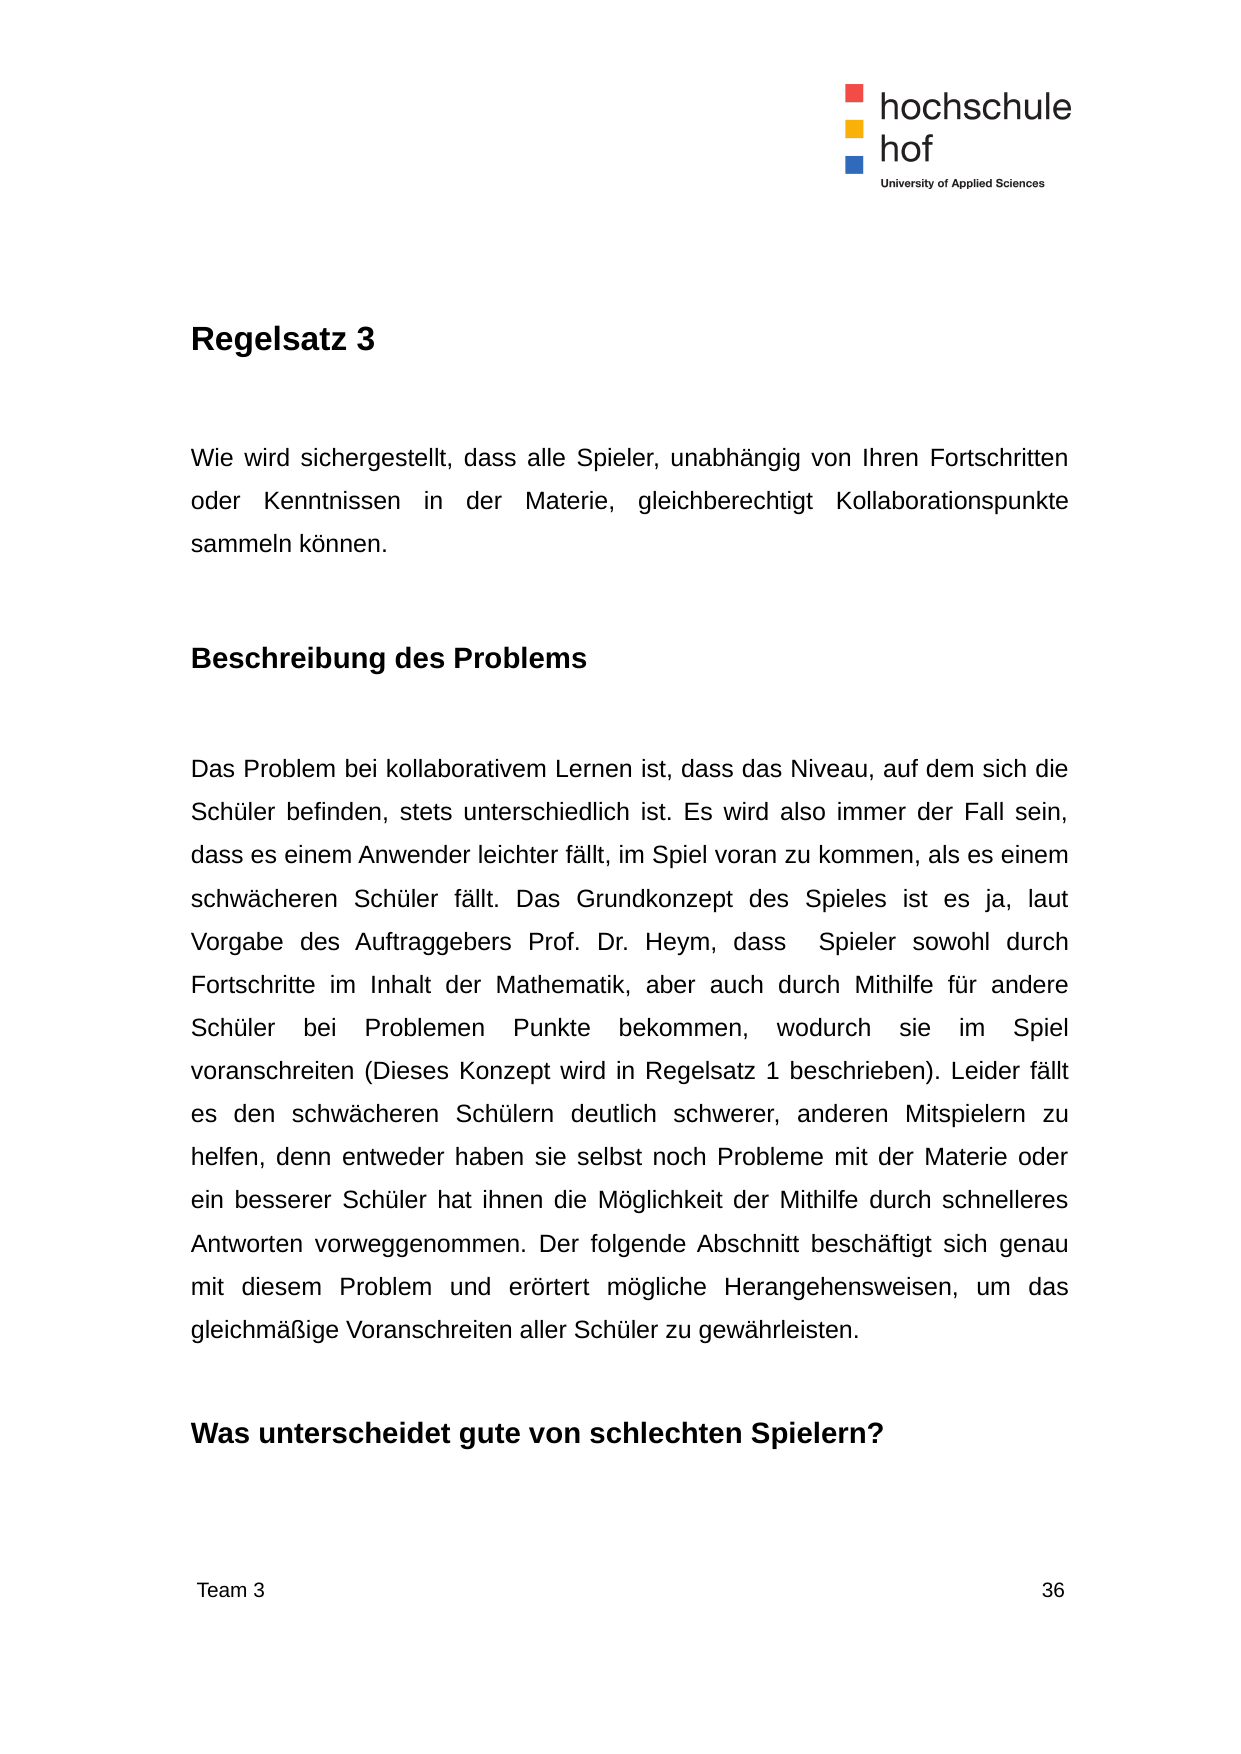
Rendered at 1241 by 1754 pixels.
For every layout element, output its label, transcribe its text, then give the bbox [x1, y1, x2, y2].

subtitle Was unterscheidet gute von schlechten Spielern? [191, 1416, 1070, 1449]
text Wie wird sichergestellt, dass alle Spieler, unabhängig von Ihren Fortschritten oder Kenntnissen in der Materie, gleichberechtigt Kollaborationspunkte sammeln können. [191, 443, 1070, 558]
picture [845, 84, 1071, 189]
text Das Problem bei kollaborativem Lernen ist, dass das Niveau, auf dem sich die Schüler befinden, stets unterschiedlich ist. Es wird also immer der Fall sein, dass es einem Anwender leichter fällt, im Spiel voran zu kommen, als es einem schwächeren Schüler fällt. Das Grundkonzept des Spieles ist es ja, laut Vorgabe des Auftraggebers Prof. Dr. Heym, dass Spieler sowohl durch Fortschritte im Inhalt der Mathematik, aber auch durch Mithilfe für andere Schüler bei Problemen Punkte bekommen, wodurch sie im Spiel voranschreiten (Dieses Konzept wird in Regelsatz 1 beschrieben). Leider fällt es den schwächeren Schülern deutlich schwerer, anderen Mitspielern zu helfen, denn entweder haben sie selbst noch Probleme mit der Materie oder ein besserer Schüler hat ihnen die Möglichkeit der Mithilfe durch schnelleres Antworten vorweggenommen. Der folgende Abschnitt beschäftigt sich genau mit diesem Problem und erörtert mögliche Herangehensweisen, um das gleichmäßige Voranschreiten aller Schüler zu gewährleisten. [191, 754, 1070, 1343]
subtitle Beschreibung des Problems [191, 641, 1070, 674]
subtitle Regelsatz 3 [191, 319, 1070, 357]
